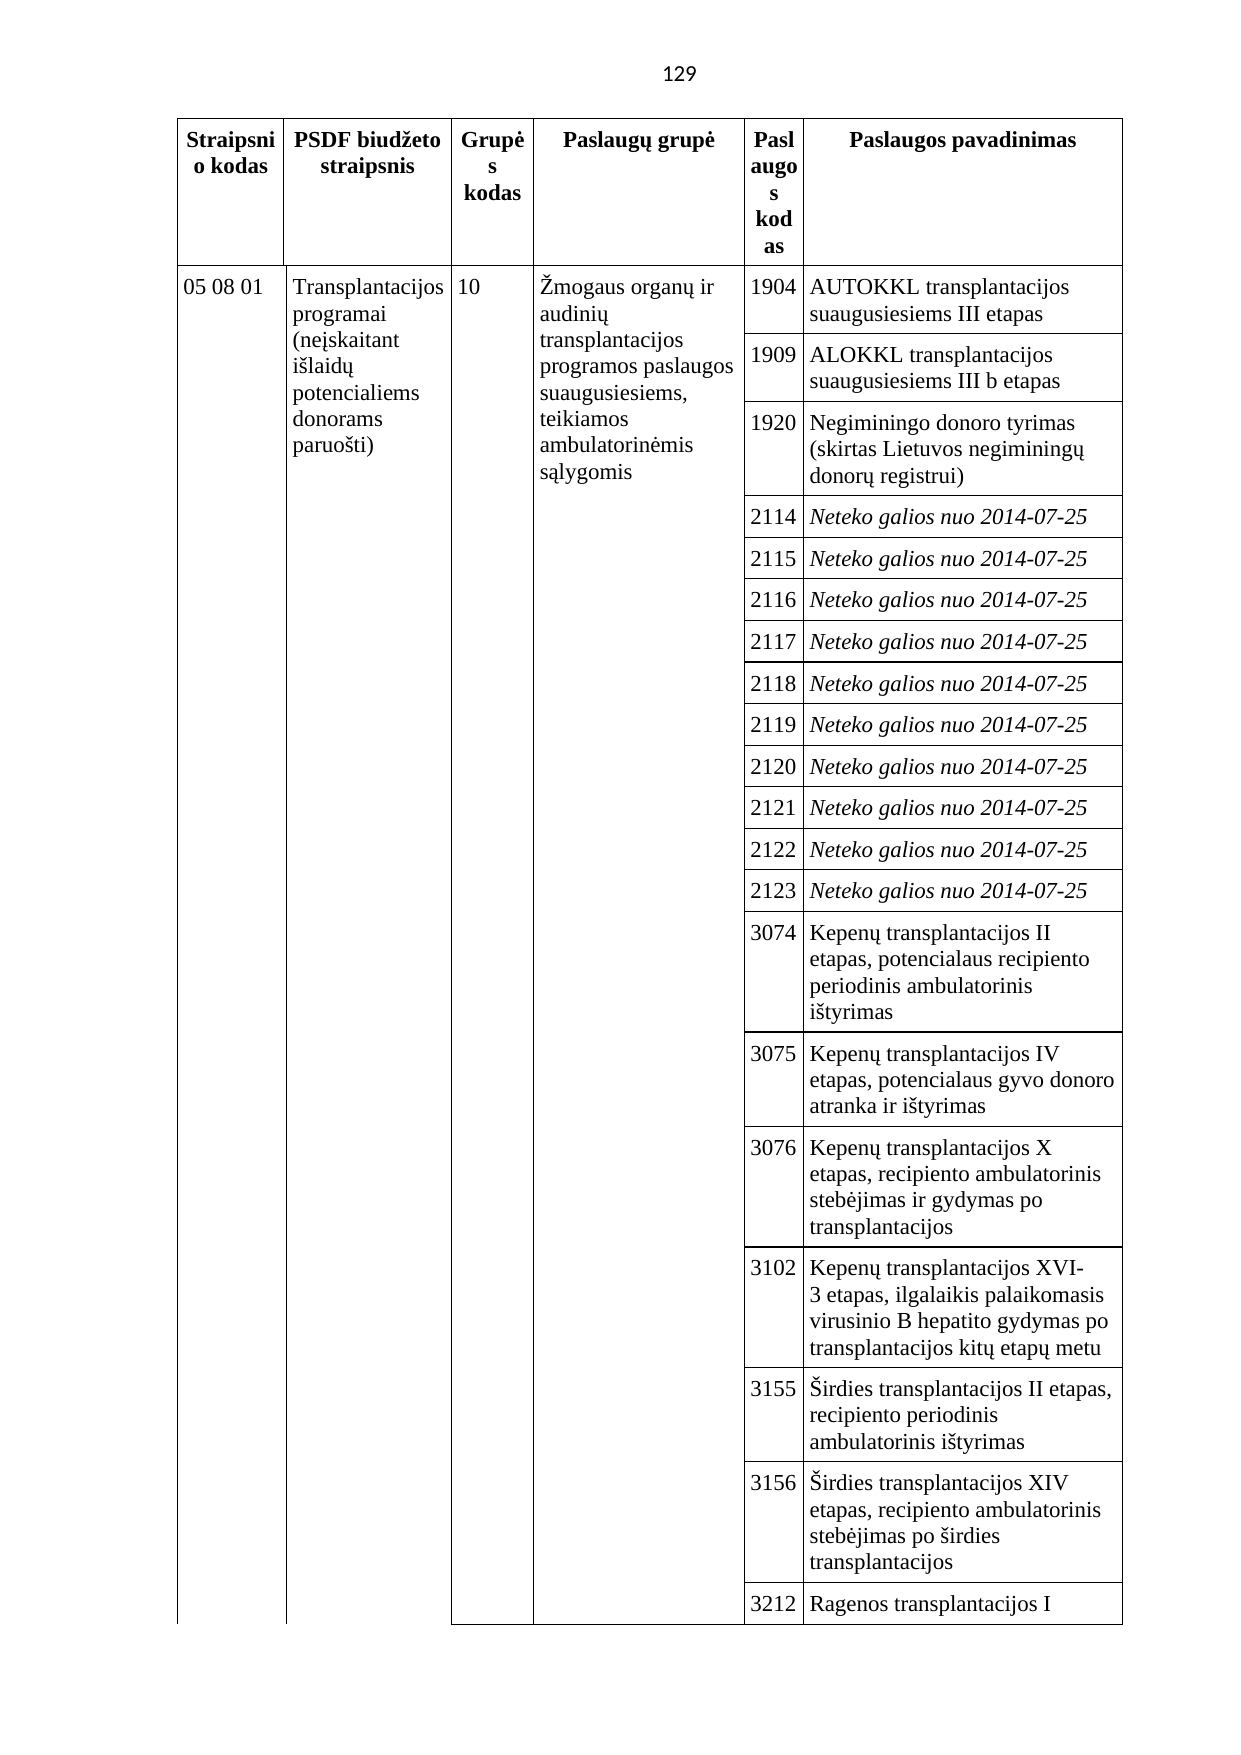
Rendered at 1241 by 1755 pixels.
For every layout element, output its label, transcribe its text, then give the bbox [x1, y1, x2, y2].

table_cell Negiminingo donoro tyrimas (skirtas Lietuvos negiminingų donorų registrui) [804, 402, 1122, 495]
table_cell [287, 828, 451, 869]
table_cell 3102 [745, 1248, 803, 1367]
table_cell [452, 537, 533, 578]
table_cell Kepenų transplantacijos IV etapas, potencialaus gyvo donoro atranka ir ištyrimas [804, 1033, 1122, 1126]
table_cell Žmogaus organų ir audinių transplantacijos programos paslaugos suaugusiesiems, teikiamos ambulatorinėmis sąlygomis [534, 266, 744, 537]
table_cell 2122 [745, 829, 803, 869]
table_cell 2115 [745, 538, 803, 578]
table_cell Neteko galios nuo 2014-07-25 [804, 538, 1122, 578]
table_cell [178, 745, 286, 786]
table_cell [534, 1126, 744, 1246]
table_cell [534, 1367, 744, 1461]
table_cell [534, 620, 744, 661]
table_cell 1904 [745, 266, 803, 333]
table_cell 2119 [745, 704, 803, 744]
table_cell [287, 661, 451, 703]
table_cell [178, 786, 286, 828]
table_header PSDF biudžeto straipsnis [284, 119, 451, 265]
table_cell [534, 745, 744, 786]
table_cell AUTOKKL transplantacijos suaugusiesiems III etapas [804, 266, 1122, 333]
table_cell [452, 1367, 533, 1461]
table_cell Kepenų transplantacijos II etapas, potencialaus recipiento periodinis ambulatorinis ištyrimas [804, 912, 1122, 1031]
table_cell [178, 1461, 286, 1582]
table_cell [178, 578, 286, 620]
table_cell [287, 578, 451, 620]
table_cell [287, 1246, 451, 1367]
table_cell [452, 786, 533, 828]
table_cell [178, 703, 286, 744]
table_cell [534, 828, 744, 869]
table_cell [287, 1367, 451, 1461]
table_header Grupės kodas [452, 119, 533, 265]
table_cell Neteko galios nuo 2014-07-25 [804, 621, 1122, 661]
table_cell [178, 661, 286, 703]
table_cell 10 [452, 266, 533, 333]
table_cell [178, 828, 286, 869]
table_cell [452, 911, 533, 1031]
table_cell ALOKKL transplantacijos suaugusiesiems III b etapas [804, 334, 1122, 401]
table_cell [178, 1126, 286, 1246]
table_cell [178, 1246, 286, 1367]
table_cell [178, 620, 286, 661]
table_cell [452, 1031, 533, 1126]
table_header Paslaugos pavadinimas [804, 119, 1122, 265]
table_header Paslaugos kodas [745, 119, 803, 265]
table_cell 2120 [745, 746, 803, 786]
table_cell [178, 1582, 286, 1623]
table_cell [534, 661, 744, 703]
table_cell [452, 661, 533, 703]
table_cell 3155 [745, 1368, 803, 1461]
table_cell 3076 [745, 1127, 803, 1246]
table_header Straipsnio kodas [178, 119, 283, 265]
table_cell 1909 [745, 334, 803, 401]
table_cell [178, 869, 286, 911]
table_cell [534, 869, 744, 911]
table_cell [287, 1031, 451, 1126]
table_cell 2123 [745, 870, 803, 911]
table_cell [452, 1126, 533, 1246]
table_cell Neteko galios nuo 2014-07-25 [804, 829, 1122, 869]
table_cell [287, 703, 451, 744]
table_cell [287, 620, 451, 661]
table_cell Širdies transplantacijos II etapas, recipiento periodinis ambulatorinis ištyrimas [804, 1368, 1122, 1461]
table_cell [452, 620, 533, 661]
table_cell [287, 1126, 451, 1246]
table_cell Ragenos transplantacijos I [804, 1583, 1122, 1623]
table_cell [452, 333, 533, 401]
table_cell Kepenų transplantacijos XVI-3 etapas, ilgalaikis palaikomasis virusinio B hepatito gydymas po transplantacijos kitų etapų metu [804, 1248, 1122, 1367]
table_cell [178, 333, 286, 401]
table_cell 3074 [745, 912, 803, 1031]
table_cell [452, 401, 533, 495]
table_cell [287, 1461, 451, 1582]
table_cell 1920 [745, 402, 803, 495]
table_cell 2114 [745, 496, 803, 537]
table_cell Širdies transplantacijos XIV etapas, recipiento ambulatorinis stebėjimas po širdies transplantacijos [804, 1462, 1122, 1582]
table_cell 3156 [745, 1462, 803, 1582]
table_cell [178, 1031, 286, 1126]
table_cell [534, 911, 744, 1031]
table_cell [452, 578, 533, 620]
table_cell [452, 495, 533, 537]
table_cell [287, 786, 451, 828]
table_cell Neteko galios nuo 2014-07-25 [804, 663, 1122, 703]
table_cell [178, 495, 286, 537]
table_cell [452, 1461, 533, 1623]
table_cell Neteko galios nuo 2014-07-25 [804, 496, 1122, 537]
table_cell [287, 745, 451, 786]
table_cell [178, 537, 286, 578]
table_cell [287, 911, 451, 1031]
table_cell [534, 537, 744, 578]
table_cell Kepenų transplantacijos X etapas, recipiento ambulatorinis stebėjimas ir gydymas po transplantacijos [804, 1127, 1122, 1246]
table_cell 3075 [745, 1033, 803, 1126]
table_cell [452, 828, 533, 869]
table_cell Neteko galios nuo 2014-07-25 [804, 704, 1122, 744]
table_cell 05 08 01 [178, 266, 286, 333]
table_cell [534, 578, 744, 620]
table_cell [452, 703, 533, 744]
table_cell [287, 1582, 451, 1623]
table_cell [534, 703, 744, 744]
table_cell [287, 537, 451, 578]
table_header Paslaugų grupė [534, 119, 744, 265]
table_cell [534, 1246, 744, 1367]
table_cell Neteko galios nuo 2014-07-25 [804, 579, 1122, 620]
table_cell [178, 401, 286, 495]
table_cell Neteko galios nuo 2014-07-25 [804, 746, 1122, 786]
table_cell [534, 1461, 744, 1623]
table_cell Neteko galios nuo 2014-07-25 [804, 787, 1122, 828]
table_cell [287, 869, 451, 911]
table_cell 2121 [745, 787, 803, 828]
table_cell [452, 869, 533, 911]
table_cell [452, 1246, 533, 1367]
table_cell [452, 745, 533, 786]
table_cell 2118 [745, 663, 803, 703]
table_cell Transplantacijos programai (neįskaitant išlaidų potencialiems donorams paruošti) [287, 266, 451, 537]
table_cell 2116 [745, 579, 803, 620]
table_cell 3212 [745, 1583, 803, 1623]
table_cell Neteko galios nuo 2014-07-25 [804, 870, 1122, 911]
table_cell [178, 1367, 286, 1461]
table_cell [534, 786, 744, 828]
table_cell [534, 1031, 744, 1126]
table_cell 2117 [745, 621, 803, 661]
table_cell [178, 911, 286, 1031]
